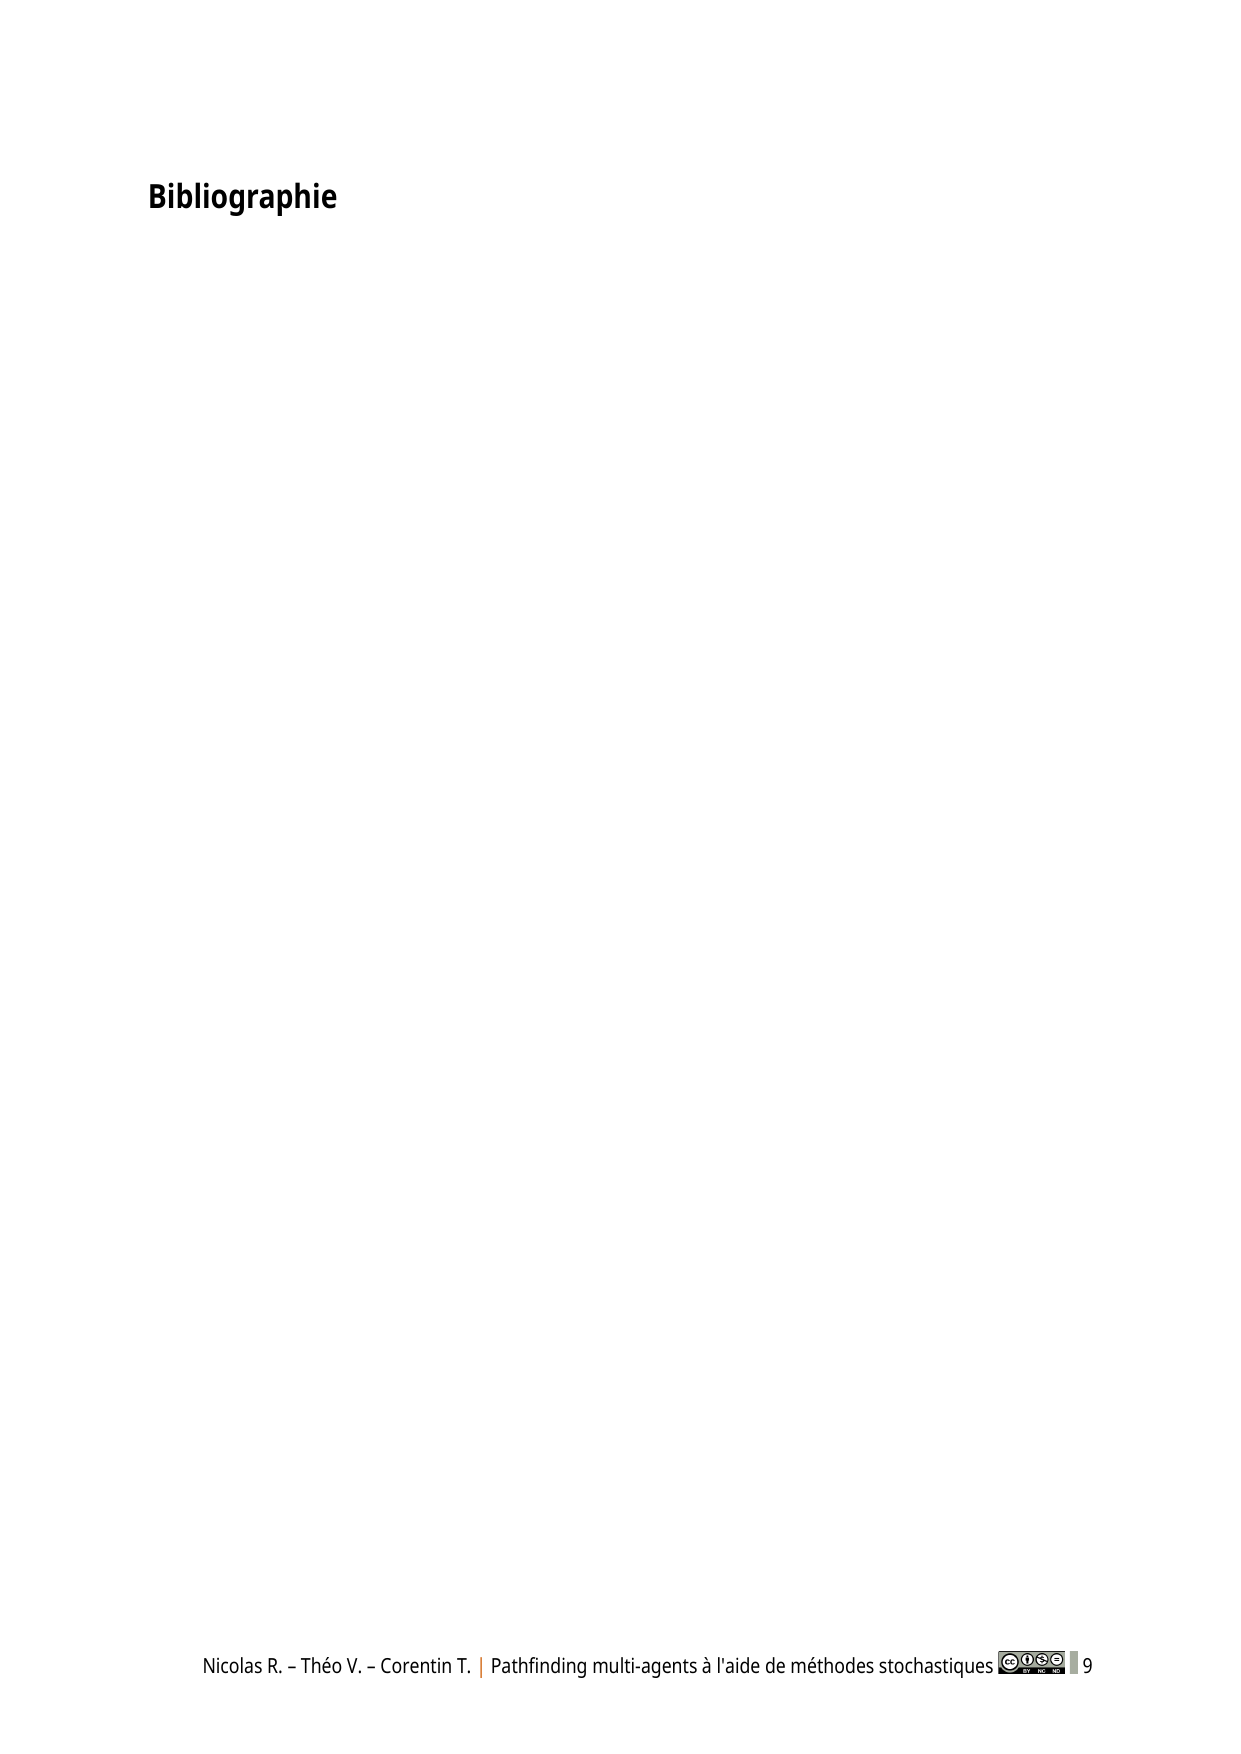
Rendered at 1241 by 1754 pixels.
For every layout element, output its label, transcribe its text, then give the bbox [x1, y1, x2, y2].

picture [998, 1651, 1065, 1674]
picture [1069, 1651, 1078, 1674]
subtitle Bibliographie [148, 173, 1092, 218]
